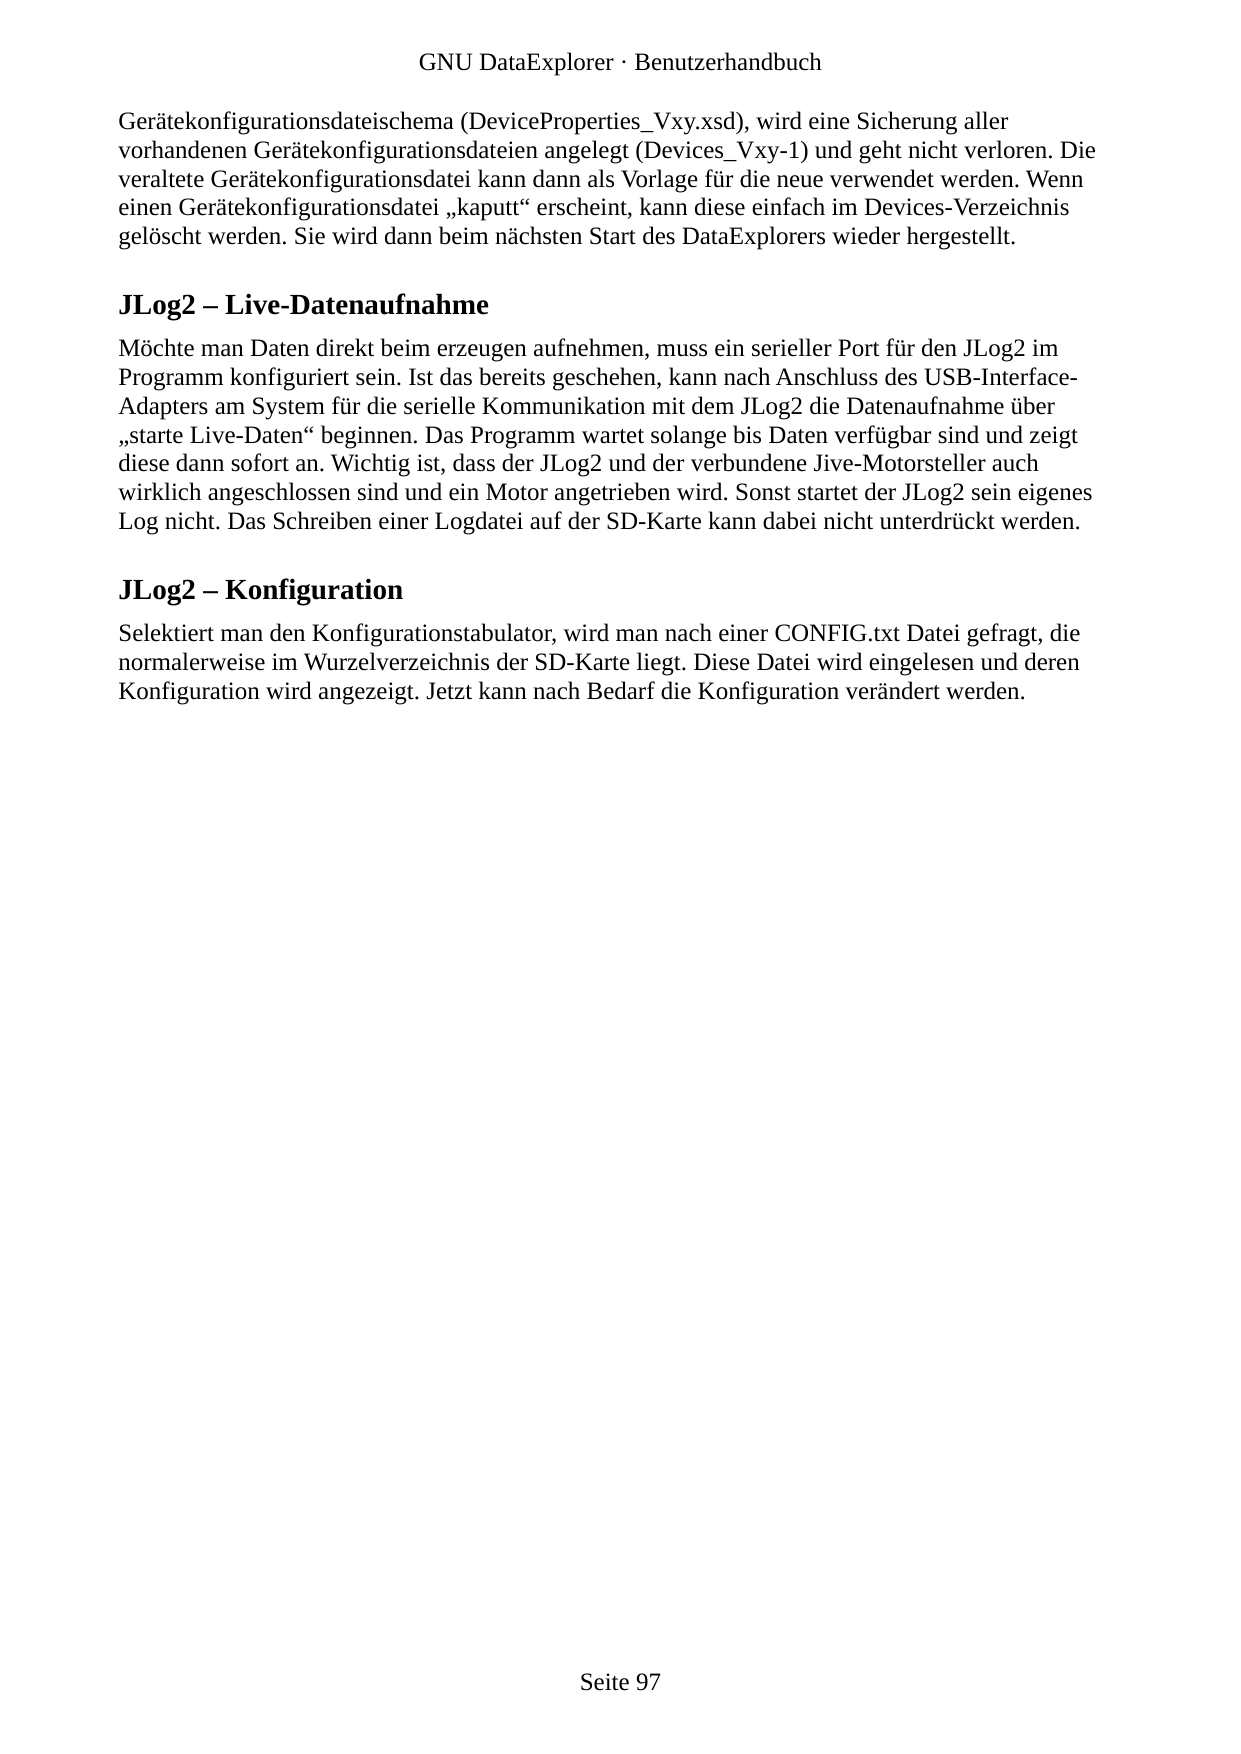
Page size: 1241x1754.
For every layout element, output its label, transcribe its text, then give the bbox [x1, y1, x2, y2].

subtitle JLog2 – Live-Datenaufnahme [118, 287, 1122, 321]
text Möchte man Daten direkt beim erzeugen aufnehmen, muss ein serieller Port für den JLog2 im Programm konfiguriert sein. Ist das bereits geschehen, kann nach Anschluss des USB-Interface-Adapters am System für die serielle Kommunikation mit dem JLog2 die Datenaufnahme über „starte Live-Daten“ beginnen. Das Programm wartet solange bis Daten verfügbar sind und zeigt diese dann sofort an. Wichtig ist, dass der JLog2 und der verbundene Jive-Motorsteller auch wirklich angeschlossen sind und ein Motor angetrieben wird. Sonst startet der JLog2 sein eigenes Log nicht. Das Schreiben einer Logdatei auf der SD-Karte kann dabei nicht unterdrückt werden. [118, 333, 1122, 535]
text Selektiert man den Konfigurationstabulator, wird man nach einer CONFIG.txt Datei gefragt, die normalerweise im Wurzelverzeichnis der SD-Karte liegt. Diese Datei wird eingelesen und deren Konfiguration wird angezeigt. Jetzt kann nach Bedarf die Konfiguration verändert werden. [118, 618, 1122, 704]
subtitle JLog2 – Konfiguration [118, 572, 1122, 606]
text Gerätekonfigurationsdateischema (DeviceProperties_Vxy.xsd), wird eine Sicherung aller vorhandenen Gerätekonfigurationsdateien angelegt (Devices_Vxy-1) und geht nicht verloren. Die veraltete Gerätekonfigurationsdatei kann dann als Vorlage für die neue verwendet werden. Wenn einen Gerätekonfigurationsdatei „kaputt“ erscheint, kann diese einfach im Devices-Verzeichnis gelöscht werden. Sie wird dann beim nächsten Start des DataExplorers wieder hergestellt. [118, 106, 1122, 250]
